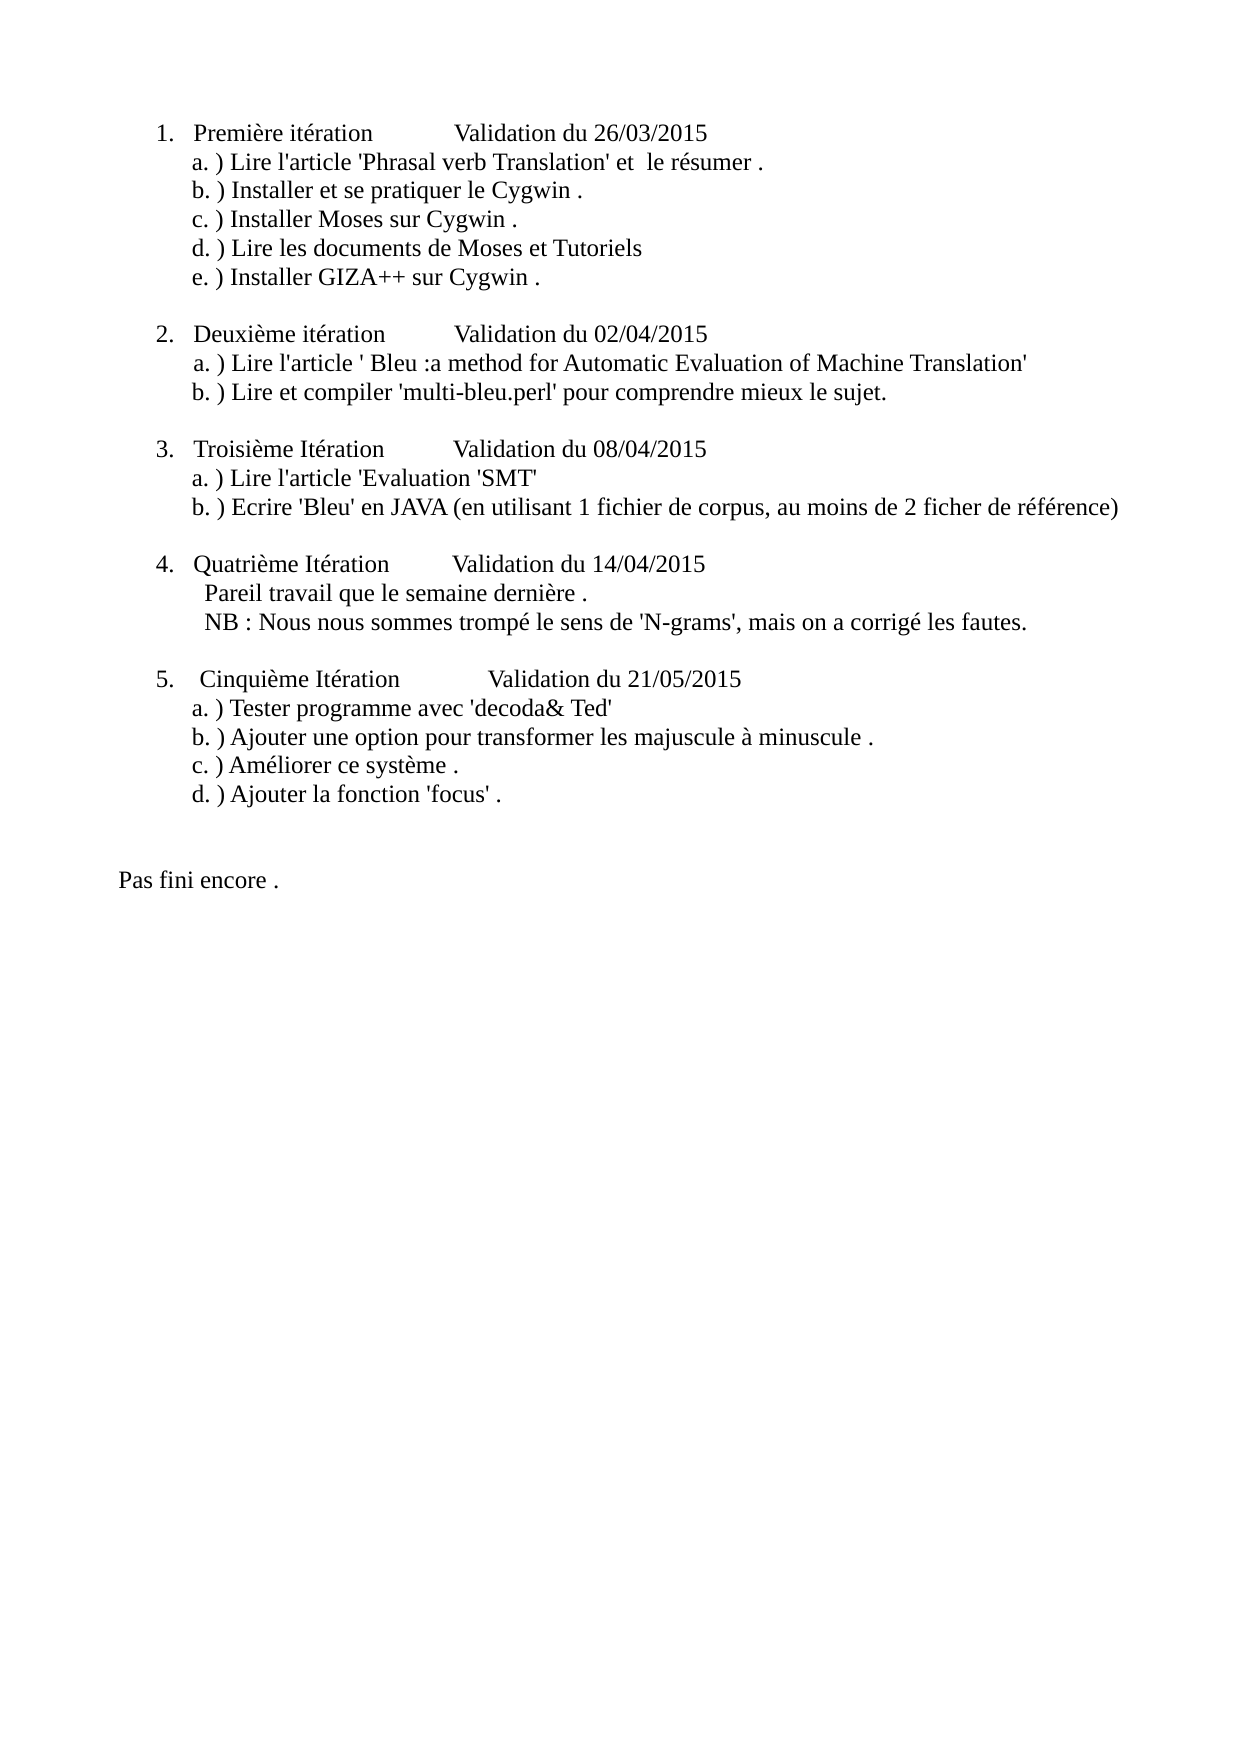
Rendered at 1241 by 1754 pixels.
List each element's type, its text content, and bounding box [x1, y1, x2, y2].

list Deuxième itération Validation du 02/04/2015 [156, 319, 1122, 348]
list Quatrième Itération Validation du 14/04/2015 [156, 549, 1122, 578]
text Pareil travail que le semaine dernière . [118, 578, 1122, 607]
text b. ) Ajouter une option pour transformer les majuscule à minuscule . [118, 722, 1122, 751]
text c. ) Installer Moses sur Cygwin . [118, 204, 1122, 233]
list a. ) Lire l'article ' Bleu :a method for Automatic Evaluation of Machine Translation' [156, 348, 1122, 377]
text c. ) Améliorer ce système . [118, 751, 1122, 779]
list Première itération Validation du 26/03/2015 [156, 118, 1122, 147]
text d. ) Lire les documents de Moses et Tutoriels [118, 233, 1122, 262]
list Cinquième Itération Validation du 21/05/2015 [156, 664, 1122, 693]
text b. ) Installer et se pratiquer le Cygwin . [118, 176, 1122, 204]
text a. ) Lire l'article 'Phrasal verb Translation' et le résumer . [118, 147, 1122, 176]
text e. ) Installer GIZA++ sur Cygwin . [118, 262, 1122, 291]
text b. ) Ecrire 'Bleu' en JAVA (en utilisant 1 fichier de corpus, au moins de 2 ficher de référence) [118, 492, 1122, 521]
text a. ) Tester programme avec 'decoda& Ted' [118, 693, 1122, 722]
list Troisième Itération Validation du 08/04/2015 [156, 434, 1122, 463]
text a. ) Lire l'article 'Evaluation 'SMT' [118, 463, 1122, 492]
text NB : Nous nous sommes trompé le sens de 'N-grams', mais on a corrigé les fautes. [118, 607, 1122, 636]
text d. ) Ajouter la fonction 'focus' . [118, 779, 1122, 808]
text Pas fini encore . [118, 866, 1122, 894]
text b. ) Lire et compiler 'multi-bleu.perl' pour comprendre mieux le sujet. [118, 377, 1122, 406]
